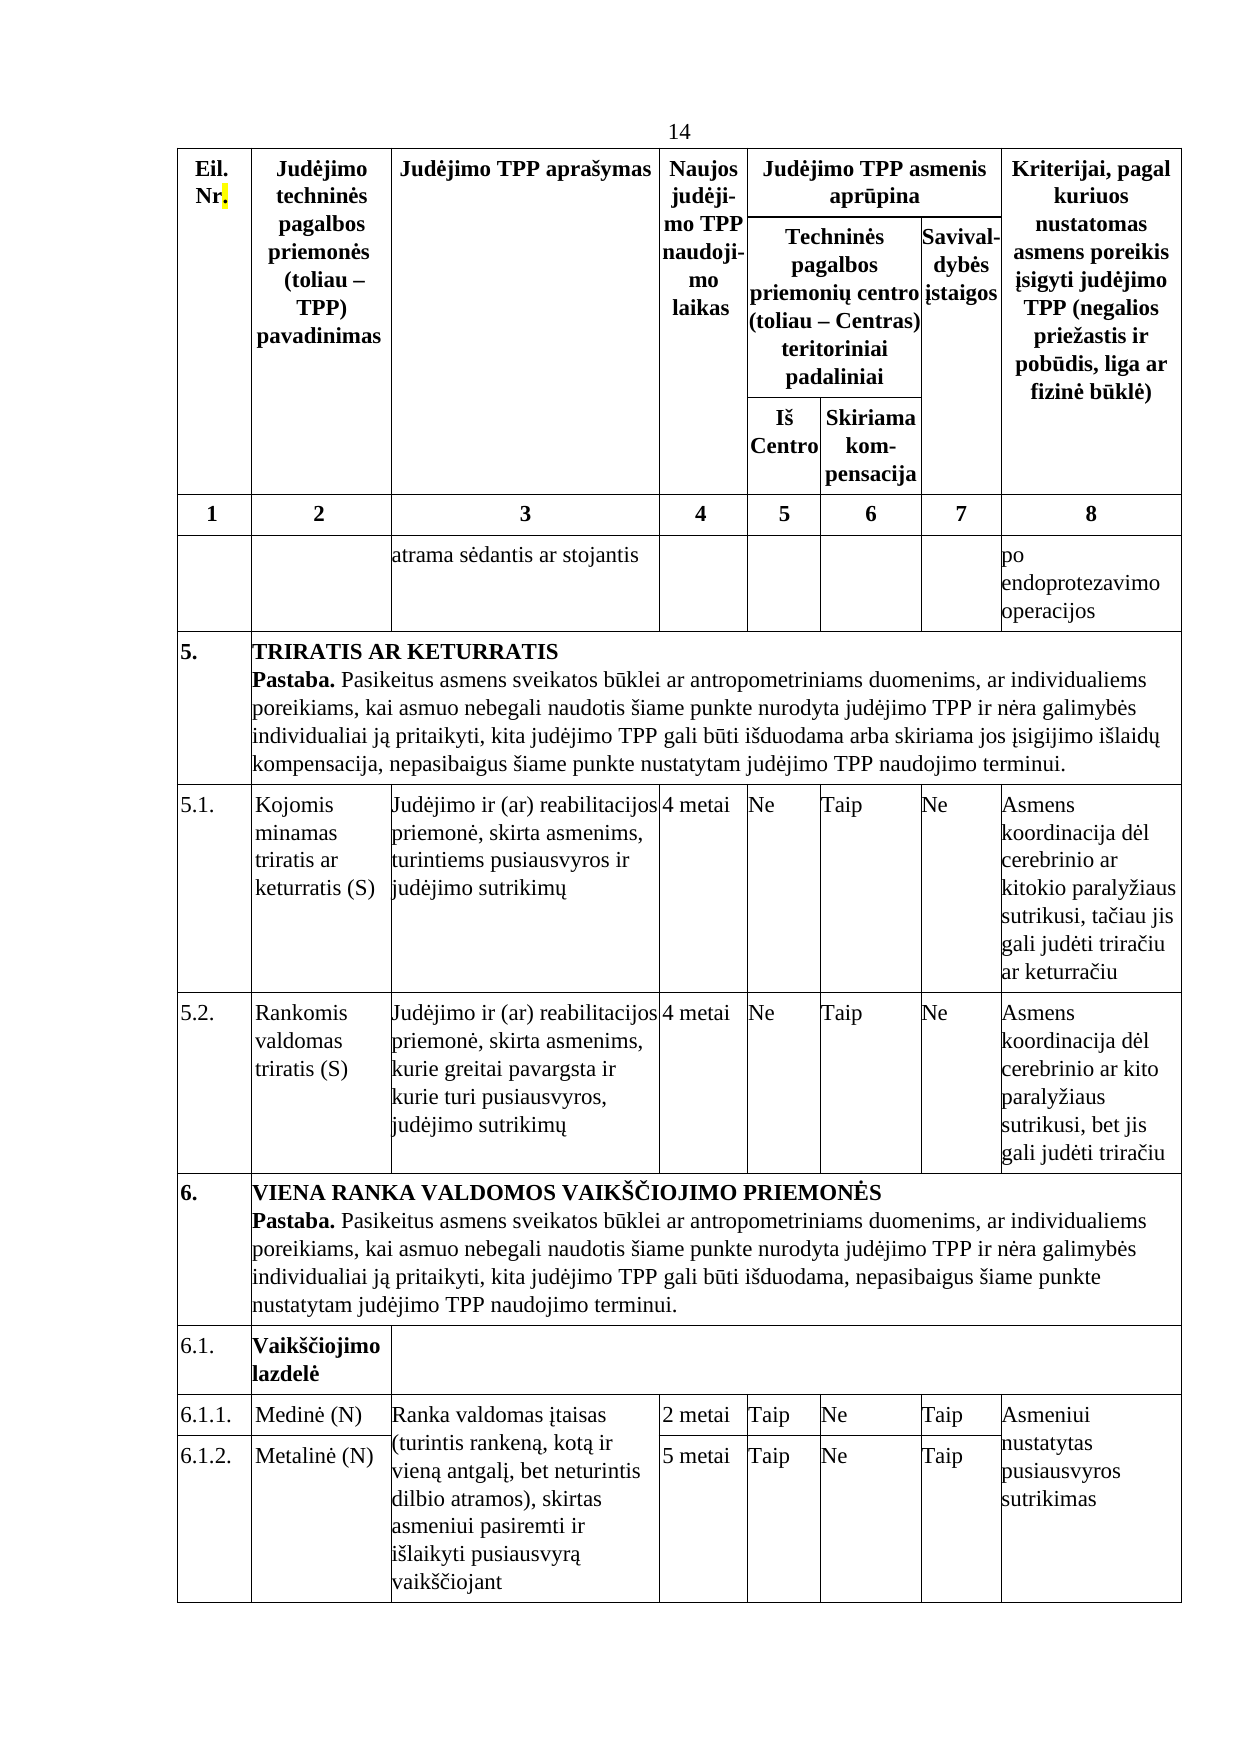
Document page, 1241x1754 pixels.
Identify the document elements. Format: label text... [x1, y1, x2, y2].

table_cell Rankomis valdomas triratis (S) [252, 993, 391, 1172]
table_cell 5. [178, 632, 251, 784]
table_header Eil. Nr. [178, 149, 251, 493]
table_cell Taip [821, 993, 921, 1172]
table_cell 5.1. [178, 785, 251, 992]
table_cell Taip [748, 1395, 820, 1435]
table_cell VIENA RANKA VALDOMOS VAIKŠČIOJIMO PRIEMONĖS Pastaba. Pasikeitus asmens sveikatos būklei ar antropometriniams duomenims, ar individualiems poreikiams, kai asmuo nebegali naudotis šiame punkte nurodyta judėjimo TPP ir nėra galimybės individualiai ją pritaikyti, kita judėjimo TPP gali būti išduodama, nepasibaigus šiame punkte nustatytam judėjimo TPP naudojimo terminui. [252, 1174, 1181, 1325]
table_cell Judėjimo ir (ar) reabilitacijos priemonė, skirta asmenims, kurie greitai pavargsta ir kurie turi pusiausvyros, judėjimo sutrikimų [392, 993, 659, 1172]
table_cell 6.1. [178, 1326, 251, 1394]
table_cell Ne [821, 1436, 921, 1602]
table_cell 2 [252, 495, 391, 534]
table_cell [748, 536, 820, 631]
table_cell Taip [922, 1436, 1001, 1602]
table_cell 1 [178, 495, 251, 534]
table_cell Taip [748, 1436, 820, 1602]
table_cell Asmens koordinacija dėl cerebrinio ar kito paralyžiaus sutrikusi, bet jis gali judėti triračiu [1002, 993, 1181, 1172]
table_header Kriterijai, pagal kuriuos nustatomas asmens poreikis įsigyti judėjimo TPP (negalios priežastis ir pobūdis, liga ar fizinė būklė) [1002, 149, 1181, 493]
table_cell Kojomis minamas triratis ar keturratis (S) [252, 785, 391, 992]
table_cell 5.2. [178, 993, 251, 1172]
table_cell 2 metai [660, 1395, 747, 1435]
table_cell [922, 536, 1001, 631]
table_cell 6.1.1. [178, 1395, 251, 1435]
table_cell po endoprotezavimo operacijos [1002, 536, 1181, 631]
table_cell Taip [821, 785, 921, 992]
table_cell [660, 536, 747, 631]
table_cell 4 metai [660, 993, 747, 1172]
table_cell Judėjimo ir (ar) reabilitacijos priemonė, skirta asmenims, turintiems pusiausvyros ir judėjimo sutrikimų [392, 785, 659, 992]
table_cell Metalinė (N) [252, 1436, 391, 1602]
table_cell Medinė (N) [252, 1395, 391, 1435]
table_header Naujos judėji- mo TPP naudoji-mo laikas [660, 149, 747, 493]
table_cell Ne [922, 993, 1001, 1172]
table_cell TRIRATIS AR KETURRATIS Pastaba. Pasikeitus asmens sveikatos būklei ar antropometriniams duomenims, ar individualiems poreikiams, kai asmuo nebegali naudotis šiame punkte nurodyta judėjimo TPP ir nėra galimybės individualiai ją pritaikyti, kita judėjimo TPP gali būti išduodama arba skiriama jos įsigijimo išlaidų kompensacija, nepasibaigus šiame punkte nustatytam judėjimo TPP naudojimo terminui. [252, 632, 1181, 784]
table_cell 4 [660, 495, 747, 534]
table_cell 7 [922, 495, 1001, 534]
table_cell Asmeniui nustatytas pusiausvyros sutrikimas [1002, 1395, 1181, 1602]
table_cell Ne [922, 785, 1001, 992]
table_cell 8 [1002, 495, 1181, 534]
table_header Judėjimo TPP aprašymas [392, 149, 659, 493]
table_header Judėjimo techninės pagalbos priemonės (toliau – TPP) pavadinimas [252, 149, 391, 493]
table_cell [252, 536, 391, 631]
table_cell 5 [748, 495, 820, 534]
table_cell Skiriama kom-pensacija [821, 398, 921, 493]
table_cell 6.1.2. [178, 1436, 251, 1602]
table_cell 6 [821, 495, 921, 534]
table_cell 5 metai [660, 1436, 747, 1602]
table_cell Savival-dybės įstaigos [922, 218, 1001, 493]
table_cell Techninės pagalbos priemonių centro (toliau – Centras) teritoriniai padaliniai [748, 218, 921, 397]
table_cell Vaikščiojimo lazdelė [252, 1326, 391, 1394]
table_cell [821, 536, 921, 631]
table_cell Ne [821, 1395, 921, 1435]
table_cell 4 metai [660, 785, 747, 992]
table_cell Taip [922, 1395, 1001, 1435]
table_cell Ne [748, 993, 820, 1172]
table_cell 6. [178, 1174, 251, 1325]
table_cell Ranka valdomas įtaisas (turintis rankeną, kotą ir vieną antgalį, bet neturintis dilbio atramos), skirtas asmeniui pasiremti ir išlaikyti pusiausvyrą vaikščiojant [392, 1395, 659, 1602]
table_cell [392, 1326, 1181, 1394]
table_cell 3 [392, 495, 659, 534]
table_cell Iš Centro [748, 398, 820, 493]
table_cell Ne [748, 785, 820, 992]
table_cell atrama sėdantis ar stojantis [392, 536, 659, 631]
table_cell Asmens koordinacija dėl cerebrinio ar kitokio paralyžiaus sutrikusi, tačiau jis gali judėti triračiu ar keturračiu [1002, 785, 1181, 992]
table_cell [178, 536, 251, 631]
table_header Judėjimo TPP asmenis aprūpina [748, 149, 1001, 216]
